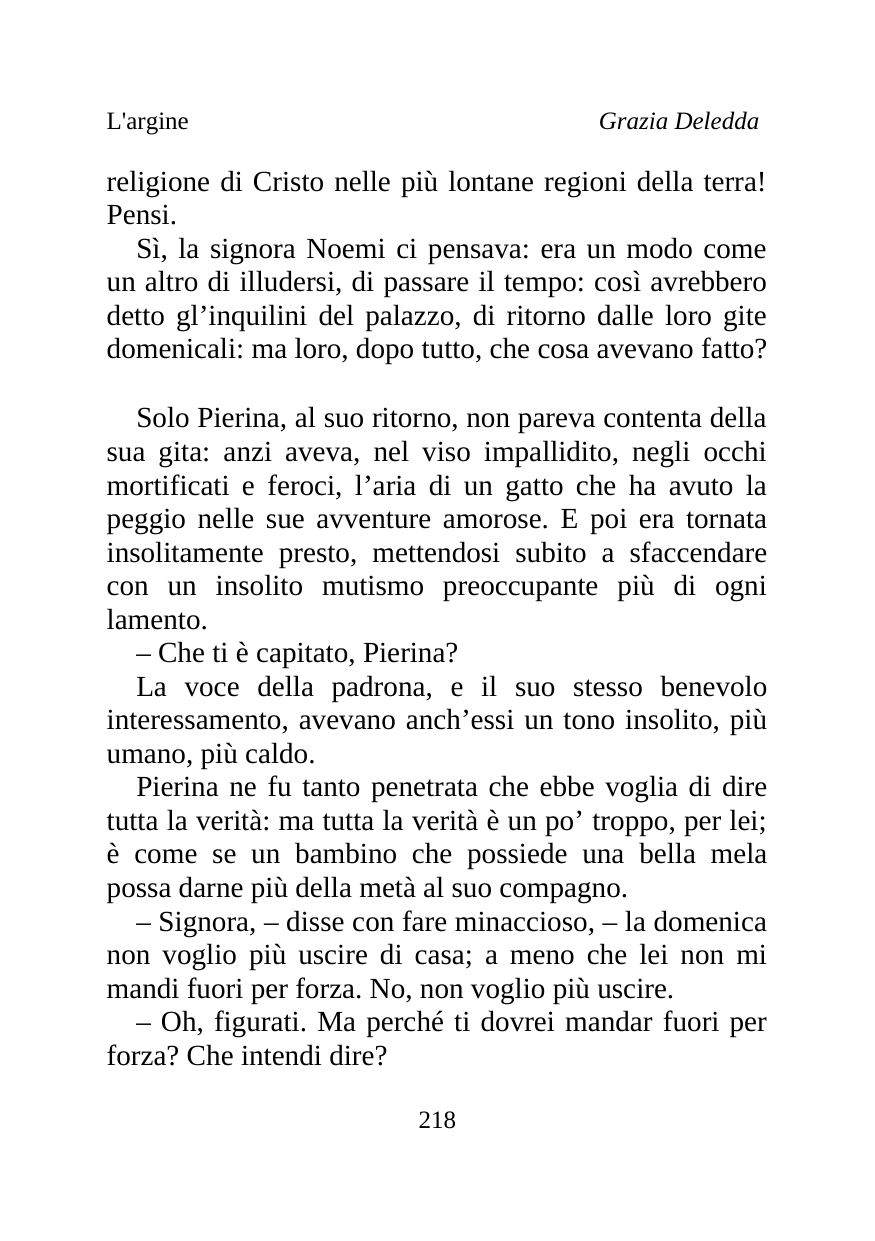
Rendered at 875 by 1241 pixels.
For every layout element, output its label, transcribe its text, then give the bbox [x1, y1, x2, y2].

text – Che ti è capitato, Pierina? [106, 635, 768, 669]
text La voce della padrona, e il suo stesso benevolo interessamento, avevano anch’essi un tono insolito, più umano, più caldo. [106, 669, 768, 769]
text – Oh, figurati. Ma perché ti dovrei mandar fuori per forza? Che intendi dire? [106, 1004, 768, 1071]
text Sì, la signora Noemi ci pensava: era un modo come un altro di illudersi, di passare il tempo: così avrebbero detto gl’inquilini del palazzo, di ritorno dalle loro gite domenicali: ma loro, dopo tutto, che cosa avevano fatto? [106, 231, 768, 365]
text religione di Cristo nelle più lontane regioni della terra! Pensi. [106, 164, 768, 231]
text – Signora, – disse con fare minaccioso, – la domenica non voglio più uscire di casa; a meno che lei non mi mandi fuori per forza. No, non voglio più uscire. [106, 904, 768, 1004]
text Solo Pierina, al suo ritorno, non pareva contenta della sua gita: anzi aveva, nel viso impallidito, negli occhi mortificati e feroci, l’aria di un gatto che ha avuto la peggio nelle sue avventure amorose. E poi era tornata insolitamente presto, mettendosi subito a sfaccendare con un insolito mutismo preoccupante più di ogni lamento. [106, 401, 768, 635]
text Pierina ne fu tanto penetrata che ebbe voglia di dire tutta la verità: ma tutta la verità è un po’ troppo, per lei; è come se un bambino che possiede una bella mela possa darne più della metà al suo compagno. [106, 769, 768, 904]
